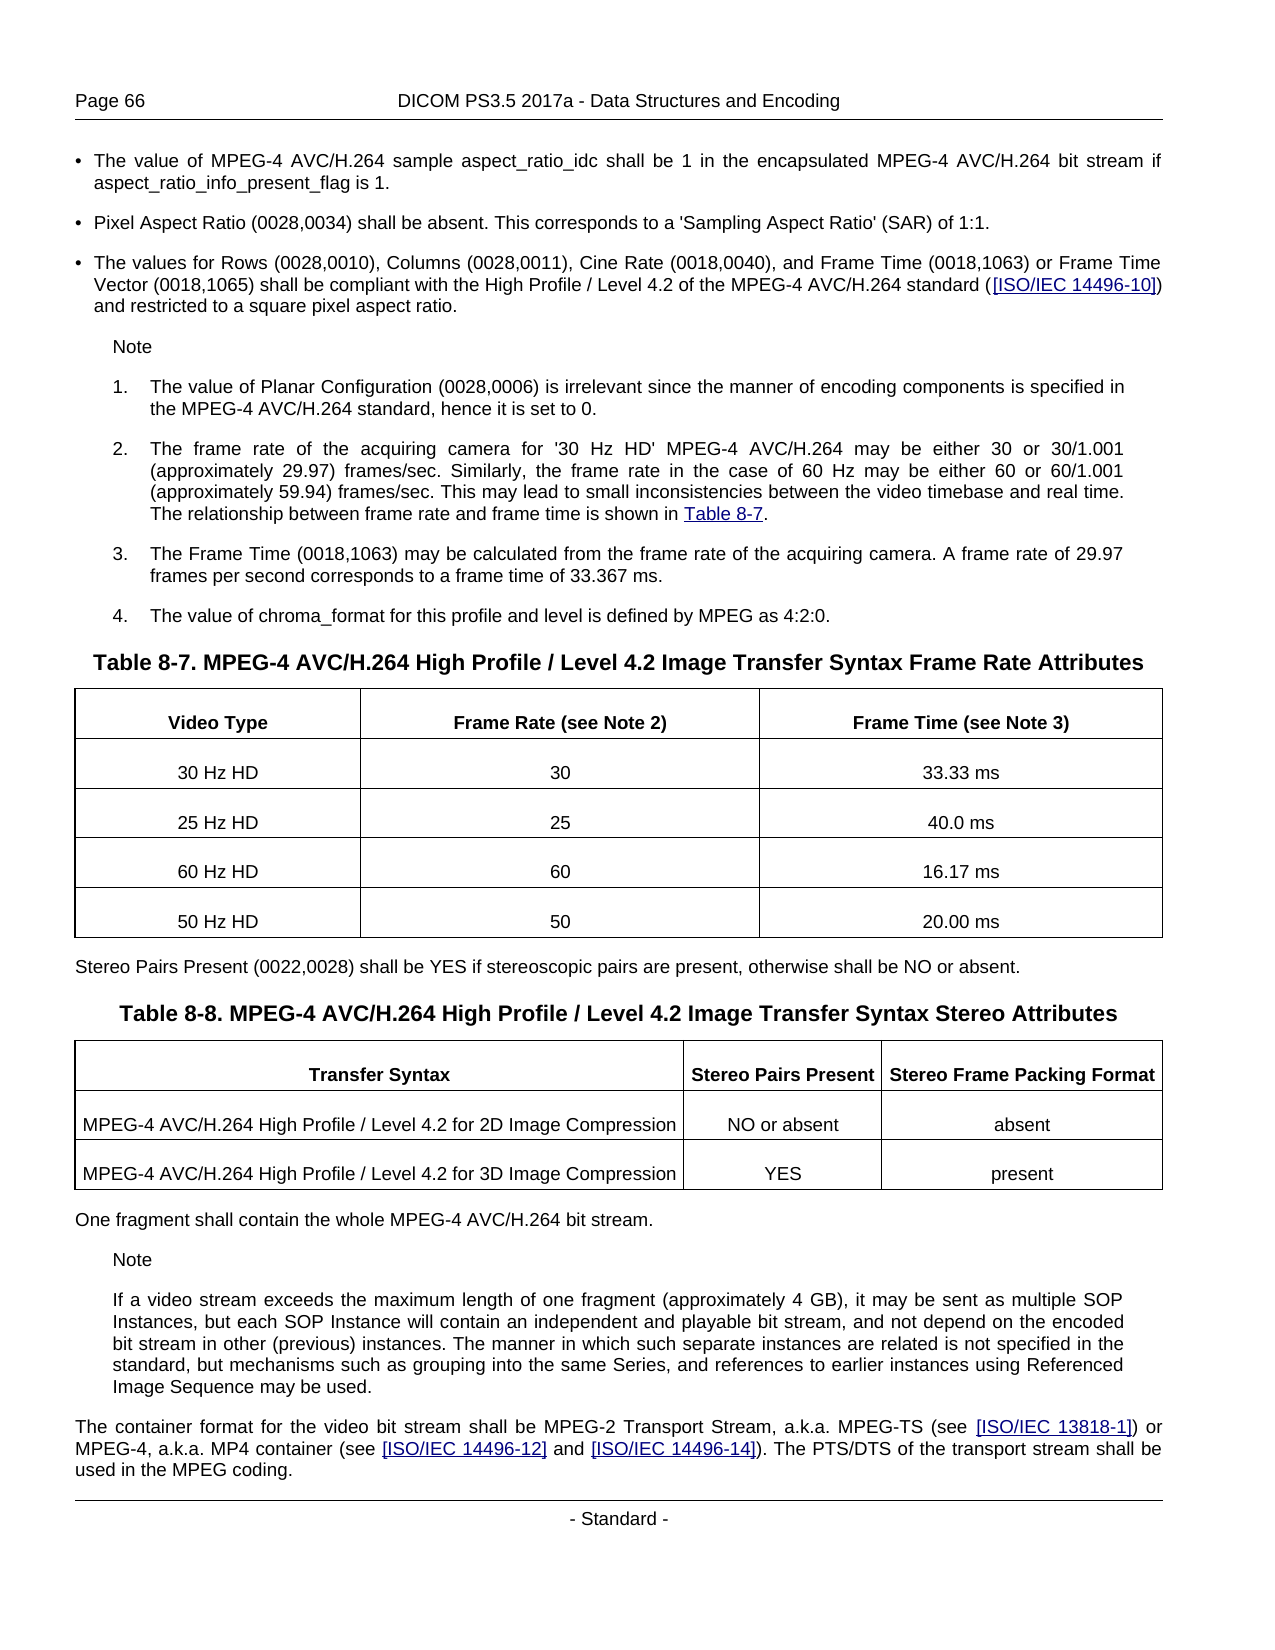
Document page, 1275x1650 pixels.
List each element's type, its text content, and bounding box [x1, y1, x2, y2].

text If a video stream exceeds the maximum length of one fragment (approximately 4 GB), it may be sent as multiple SOP Instances, but each SOP Instance will contain an independent and playable bit stream, and not depend on the encoded bit stream in other (previous) instances. The manner in which such separate instances are related is not specified in the standard, but mechanisms such as grouping into the same Series, and references to earlier instances using Referenced Image Sequence may be used. [112, 1289, 1125, 1397]
table_header Transfer Syntax [76, 1041, 683, 1089]
table_cell 30 Hz HD [76, 739, 360, 787]
table_cell present [882, 1140, 1162, 1189]
list The values for Rows (0028,0010), Columns (0028,0011), Cine Rate (0018,0040), and Frame Time (0018,1063) or Frame Time Vector (0018,1065) shall be compliant with the High Profile / Level 4.2 of the MPEG-4 AVC/H.264 standard ([ISO/IEC 14496-10]) and restricted to a square pixel aspect ratio. [75, 252, 1162, 317]
table_cell 30 [361, 739, 759, 787]
text Stereo Pairs Present (0022,0028) shall be YES if stereoscopic pairs are present, otherwise shall be NO or absent. [75, 956, 1162, 978]
table_cell NO or absent [684, 1091, 881, 1139]
table_cell absent [882, 1091, 1162, 1139]
table_cell 20.00 ms [760, 888, 1162, 937]
table_header Frame Time (see Note 3) [760, 689, 1162, 738]
list The value of Planar Configuration (0028,0006) is irrelevant since the manner of encoding components is specified in the MPEG-4 AVC/H.264 standard, hence it is set to 0. [112, 376, 1125, 419]
text Note [112, 1249, 1125, 1271]
list The value of chroma_format for this profile and level is defined by MPEG as 4:2:0. [112, 605, 1125, 626]
table_cell 16.17 ms [760, 838, 1162, 887]
text The container format for the video bit stream shall be MPEG-2 Transport Stream, a.k.a. MPEG-TS (see [ISO/IEC 13818-1]) or MPEG-4, a.k.a. MP4 container (see [ISO/IEC 14496-12] and [ISO/IEC 14496-14]). The PTS/DTS of the transport stream shall be used in the MPEG coding. [75, 1416, 1162, 1481]
text One fragment shall contain the whole MPEG-4 AVC/H.264 bit stream. [75, 1209, 1162, 1230]
list The value of MPEG-4 AVC/H.264 sample aspect_ratio_idc shall be 1 in the encapsulated MPEG-4 AVC/H.264 bit stream if aspect_ratio_info_present_flag is 1. [75, 150, 1162, 193]
text Table 8-7. MPEG-4 AVC/H.264 High Profile / Level 4.2 Image Transfer Syntax Frame Rate Attributes [75, 649, 1162, 674]
table_cell 25 Hz HD [76, 789, 360, 837]
list The Frame Time (0018,1063) may be calculated from the frame rate of the acquiring camera. A frame rate of 29.97 frames per second corresponds to a frame time of 33.367 ms. [112, 543, 1125, 586]
table_header Stereo Frame Packing Format [882, 1041, 1162, 1089]
table_cell 60 Hz HD [76, 838, 360, 887]
table_cell 25 [361, 789, 759, 837]
table_cell MPEG-4 AVC/H.264 High Profile / Level 4.2 for 2D Image Compression [76, 1091, 683, 1139]
table_cell 33.33 ms [760, 739, 1162, 787]
list Pixel Aspect Ratio (0028,0034) shall be absent. This corresponds to a 'Sampling Aspect Ratio' (SAR) of 1:1. [75, 212, 1162, 233]
table_cell MPEG-4 AVC/H.264 High Profile / Level 4.2 for 3D Image Compression [76, 1140, 683, 1189]
table_header Frame Rate (see Note 2) [361, 689, 759, 738]
text Note [112, 336, 1125, 357]
list The frame rate of the acquiring camera for '30 Hz HD' MPEG-4 AVC/H.264 may be either 30 or 30/1.001 (approximately 29.97) frames/sec. Similarly, the frame rate in the case of 60 Hz may be either 60 or 60/1.001 (approximately 59.94) frames/sec. This may lead to small inconsistencies between the video timebase and real time. The relationship between frame rate and frame time is shown in Table 8-7. [112, 438, 1125, 524]
table_header Stereo Pairs Present [684, 1041, 881, 1089]
table_cell 60 [361, 838, 759, 887]
table_cell 40.0 ms [760, 789, 1162, 837]
table_cell YES [684, 1140, 881, 1189]
table_cell 50 Hz HD [76, 888, 360, 937]
text Table 8-8. MPEG-4 AVC/H.264 High Profile / Level 4.2 Image Transfer Syntax Stereo Attributes [75, 1000, 1162, 1026]
table_cell 50 [361, 888, 759, 937]
table_header Video Type [76, 689, 360, 738]
